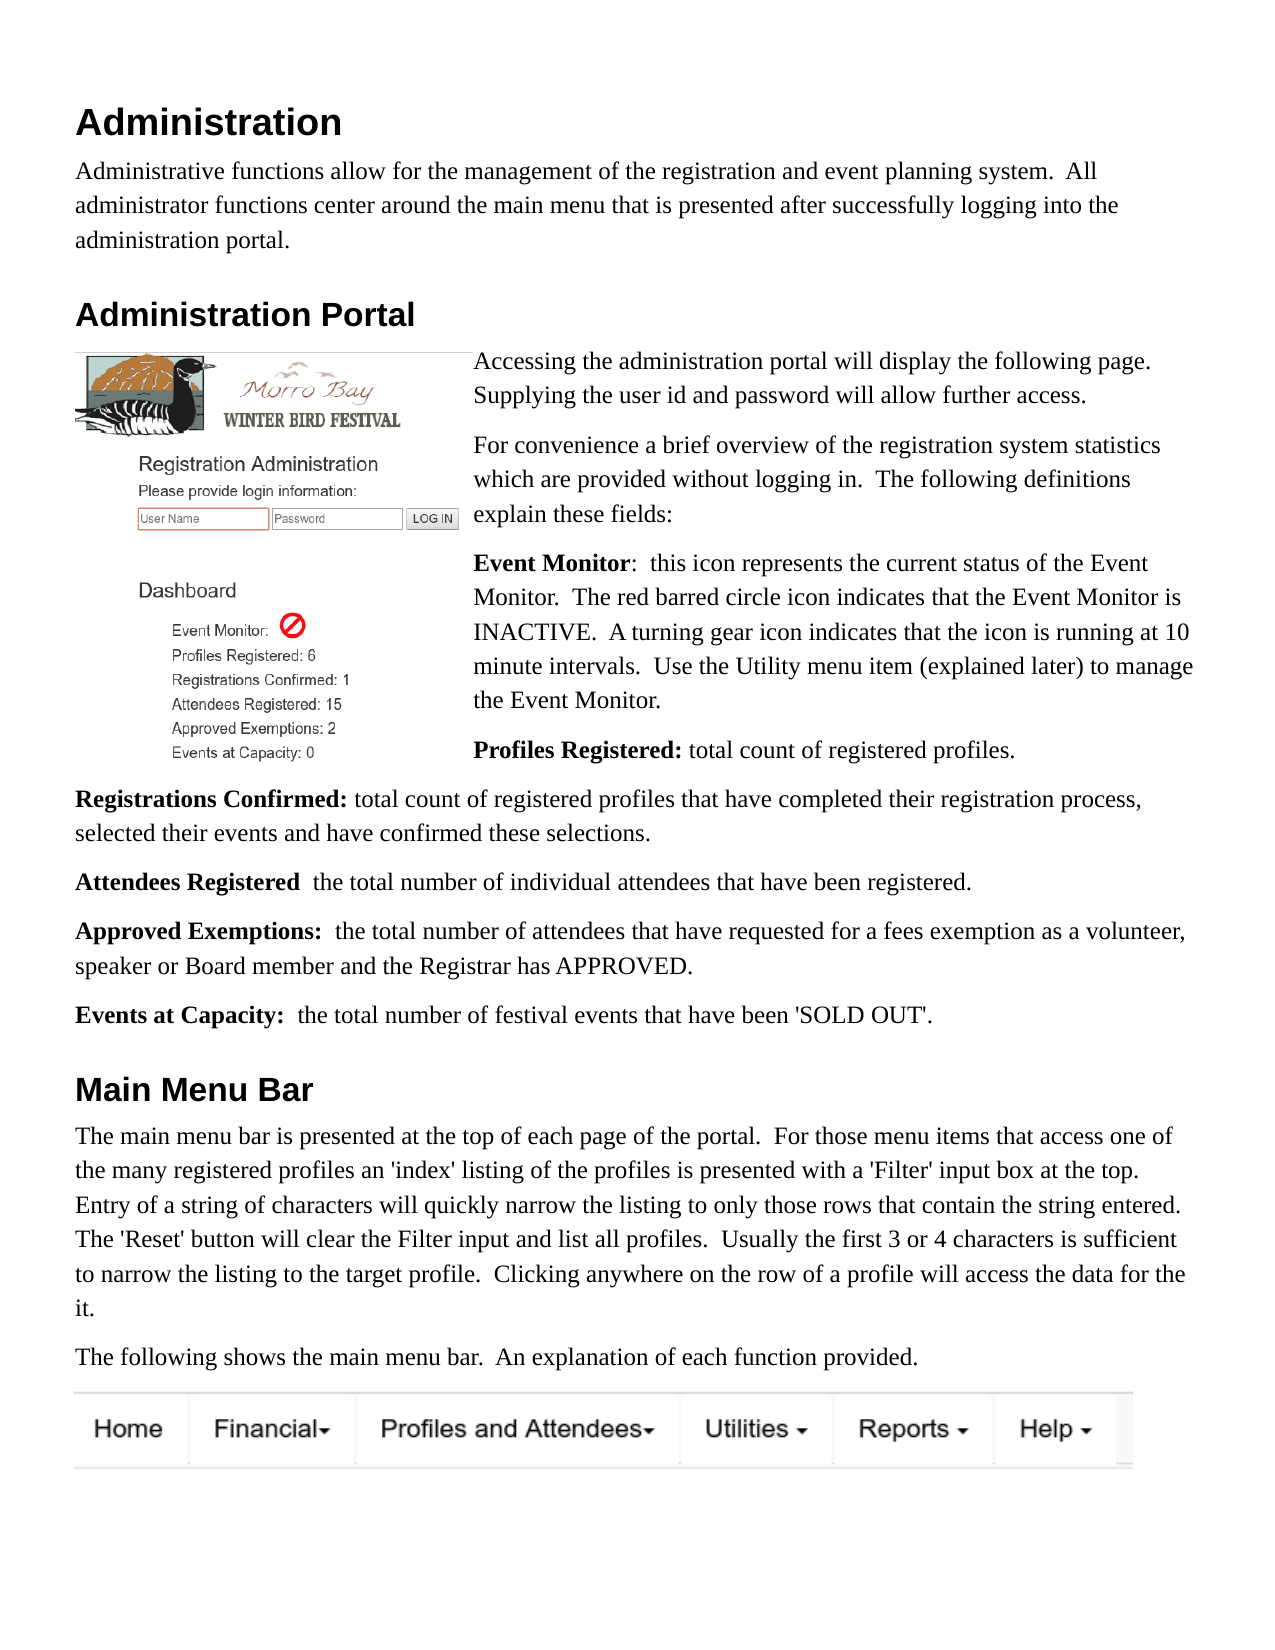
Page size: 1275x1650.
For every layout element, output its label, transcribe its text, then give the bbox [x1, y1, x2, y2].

text Administrative functions allow for the management of the registration and event planning system. All administrator functions center around the main menu that is presented after successfully logging into the administration portal. [75, 156, 1200, 254]
text Event Monitor: this icon represents the current status of the Event Monitor. The red barred circle icon indicates that the Event Monitor is INACTIVE. A turning gear icon indicates that the icon is running at 10 minute intervals. Use the Utility menu item (explained later) to manage the Event Monitor. [473, 548, 1200, 714]
text The following shows the main menu bar. An explanation of each function provided. [75, 1342, 1200, 1371]
text The main menu bar is presented at the top of each page of the portal. For those menu items that access one of the many registered profiles an 'index' listing of the profiles is presented with a 'Filter' input box at the top. Entry of a string of characters will quickly narrow the listing to only those rows that contain the string entered. The 'Reset' button will clear the Filter input and list all profiles. Usually the first 3 or 4 characters is sufficient to narrow the listing to the target profile. Clicking anywhere on the row of a profile will access the data for the it. [75, 1121, 1200, 1322]
text Approved Exemptions: the total number of attendees that have requested for a fees exemption as a volunteer, speaker or Board member and the Registrar has APPROVED. [75, 916, 1200, 979]
text Registrations Confirmed: total count of registered profiles that have completed their registration process, selected their events and have confirmed these selections. [75, 784, 1200, 847]
subtitle Administration [75, 100, 1200, 144]
text Events at Capacity: the total number of festival events that have been 'SOLD OUT'. [75, 1000, 1200, 1029]
text Attendees Registered the total number of individual attendees that have been registered. [75, 867, 1200, 896]
text For convenience a brief overview of the registration system statistics which are provided without logging in. The following definitions explain these fields: [473, 430, 1200, 527]
text Profiles Registered: total count of registered profiles. [473, 735, 1200, 763]
picture [73, 1391, 1134, 1469]
subtitle Main Menu Bar [75, 1070, 1200, 1108]
subtitle Administration Portal [75, 295, 1200, 334]
picture [75, 352, 473, 777]
text Accessing the administration portal will display the following page. Supplying the user id and password will allow further access. [75, 346, 1200, 409]
